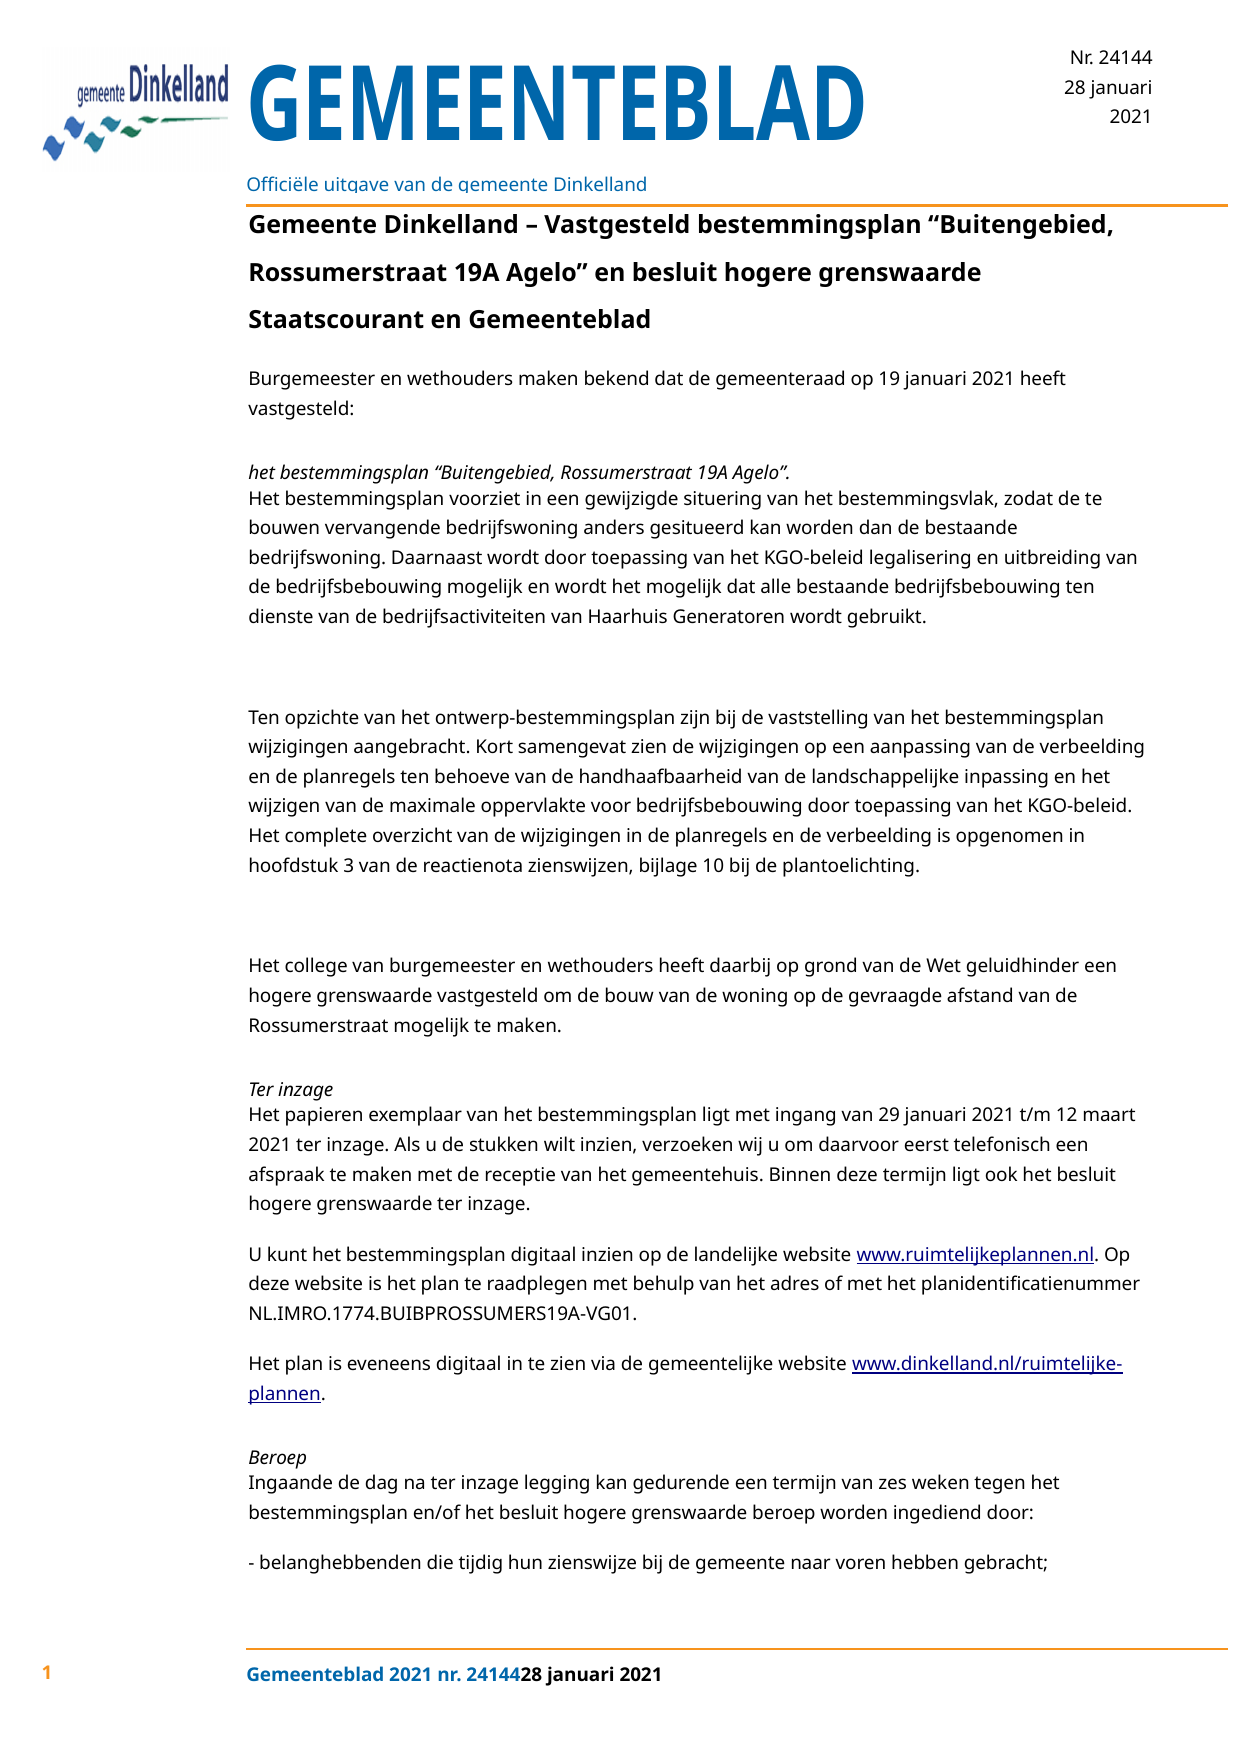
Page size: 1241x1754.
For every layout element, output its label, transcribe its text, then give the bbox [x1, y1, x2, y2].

text Het plan is eveneens digitaal in te zien via de gemeentelijke website www.dinkelland.nl/ruimtelijke-plannen. [248, 1350, 1152, 1406]
text - belanghebbenden die tijdig hun zienswijze bij de gemeente naar voren hebben gebracht; [248, 1549, 1152, 1575]
text Burgemeester en wethouders maken bekend dat de gemeenteraad op 19 januari 2021 heeft vastgesteld: [248, 366, 1152, 421]
text Het college van burgemeester en wethouders heeft daarbij op grond van de Wet geluidhinder een hogere grenswaarde vastgesteld om de bouw van de woning op de gevraagde afstand van de Rossumerstraat mogelijk te maken. [248, 953, 1152, 1038]
text Het bestemmingsplan voorziet in een gewijzigde situering van het bestemmingsvlak, zodat de te bouwen vervangende bedrijfswoning anders gesitueerd kan worden dan de bestaande bedrijfswoning. Daarnaast wordt door toepassing van het KGO-beleid legalisering en uitbreiding van de bedrijfsbebouwing mogelijk en wordt het mogelijk dat alle bestaande bedrijfsbebouwing ten dienste van de bedrijfsactiviteiten van Haarhuis Generatoren wordt gebruikt. [248, 485, 1152, 629]
text Ter inzage [248, 1076, 1152, 1102]
text het bestemmingsplan “Buitengebied, Rossumerstraat 19A Agelo”. [248, 459, 1152, 485]
text Beroep [248, 1444, 1152, 1469]
text Ten opzichte van het ontwerp-bestemmingsplan zijn bij de vaststelling van het bestemmingsplan wijzigingen aangebracht. Kort samengevat zien de wijzigingen op een aanpassing van de verbeelding en de planregels ten behoeve van de handhaafbaarheid van de landschappelijke inpassing en het wijzigen van de maximale oppervlakte voor bedrijfsbebouwing door toepassing van het KGO-beleid. Het complete overzicht van de wijzigingen in de planregels en de verbeelding is opgenomen in hoofdstuk 3 van de reactienota zienswijzen, bijlage 10 bij de plantoelichting. [248, 704, 1152, 878]
text Het papieren exemplaar van het bestemmingsplan ligt met ingang van 29 januari 2021 t/m 12 maart 2021 ter inzage. Als u de stukken wilt inzien, verzoeken wij u om daarvoor eerst telefonisch een afspraak te maken met de receptie van het gemeentehuis. Binnen deze termijn ligt ook het besluit hogere grenswaarde ter inzage. [248, 1102, 1152, 1216]
text U kunt het bestemmingsplan digitaal inzien op de landelijke website www.ruimtelijkeplannen.nl. Op deze website is het plan te raadplegen met behulp van het adres of met het planidentificatienummer NL.IMRO.1774.BUIBPROSSUMERS19A-VG01. [248, 1241, 1152, 1326]
text Gemeente Dinkelland – Vastgesteld bestemmingsplan “Buitengebied, Rossumerstraat 19A Agelo” en besluit hogere grenswaarde Staatscourant en Gemeenteblad [248, 207, 1152, 336]
picture [41, 47, 231, 172]
text Ingaande de dag na ter inzage legging kan gedurende een termijn van zes weken tegen het bestemmingsplan en/of het besluit hogere grenswaarde beroep worden ingediend door: [248, 1469, 1152, 1525]
